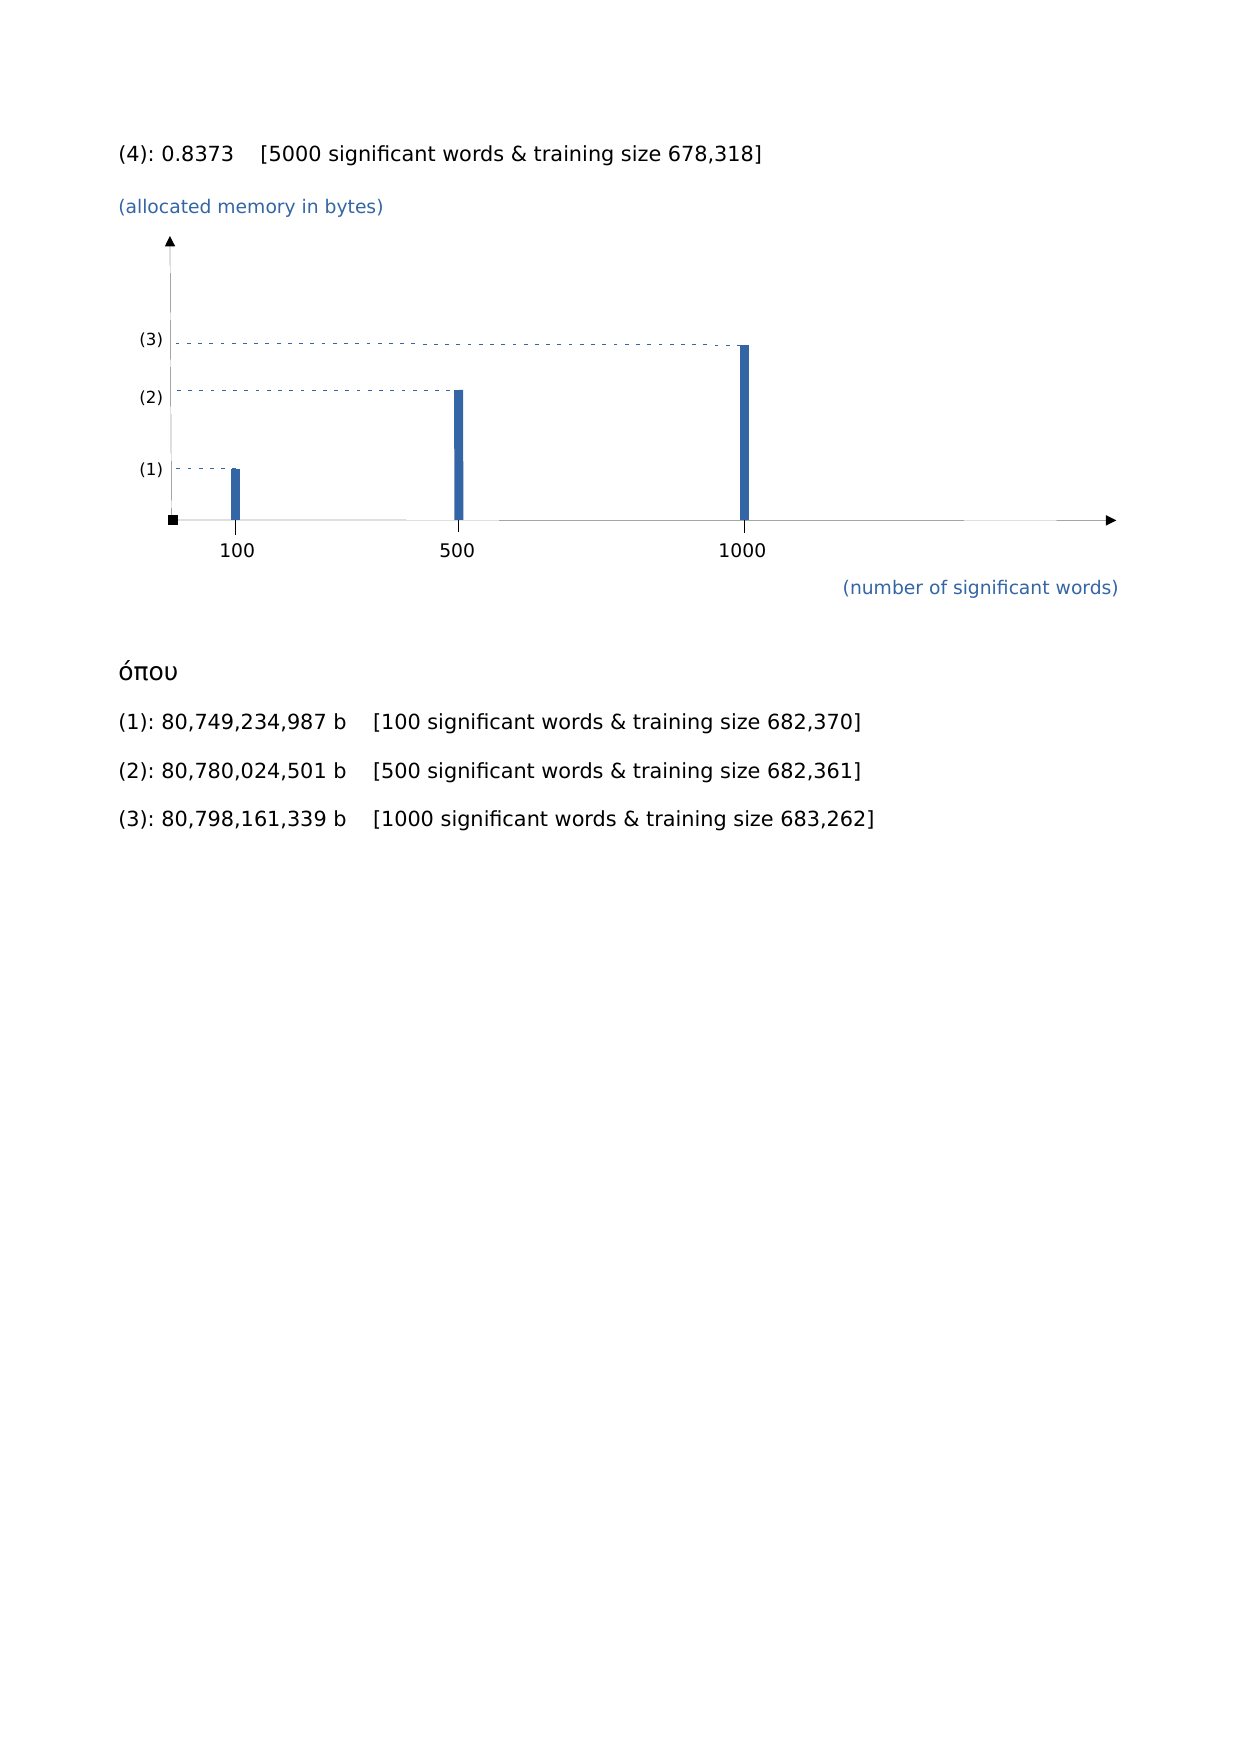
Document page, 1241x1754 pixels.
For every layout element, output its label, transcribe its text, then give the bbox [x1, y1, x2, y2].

text [171, 329, 1123, 349]
text (2) [118, 387, 170, 407]
text όπου [118, 657, 1123, 686]
text (2): 80,780,024,501 b [500 significant words & training size 682,361] [118, 759, 1123, 783]
text (3) [118, 329, 170, 349]
text (3): 80,798,161,339 b [1000 significant words & training size 683,262] [118, 807, 1123, 832]
text [172, 460, 454, 479]
text [464, 460, 740, 479]
text 100 500 1000 [118, 540, 1123, 562]
text [171, 387, 740, 407]
text (4): 0.8373 [5000 significant words & training size 678,318] [118, 142, 1123, 167]
text (1): 80,749,234,987 b [100 significant words & training size 682,370] [118, 710, 1123, 734]
text [749, 387, 1123, 407]
text (number of significant words) [118, 577, 1123, 598]
text (allocated memory in bytes) [118, 196, 1123, 218]
text [749, 460, 1123, 479]
text (1) [118, 460, 171, 479]
